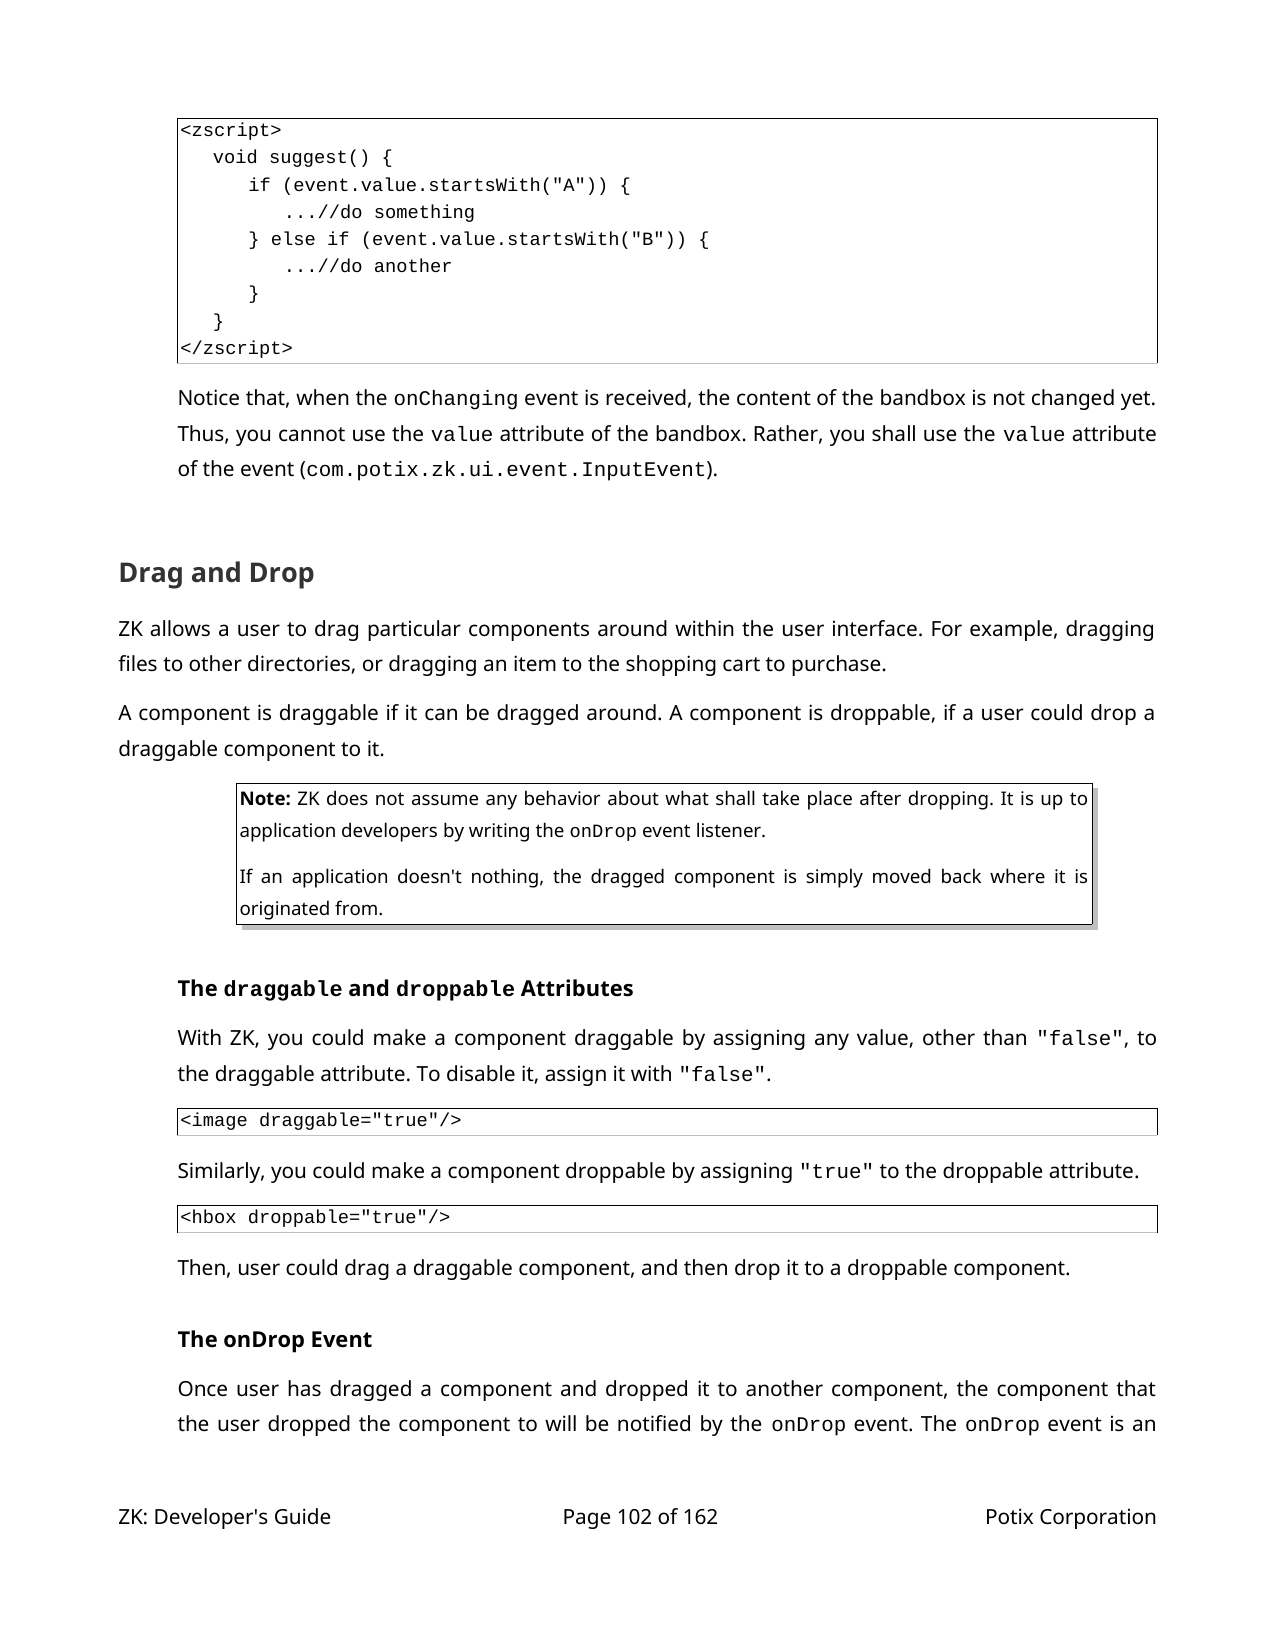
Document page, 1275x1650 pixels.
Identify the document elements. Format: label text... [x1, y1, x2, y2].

text Once user has dragged a component and dropped it to another component, the component that the user dropped the component to will be notified by the onDrop event. The onDrop event is an [177, 1374, 1157, 1438]
subtitle The onDrop Event [177, 1324, 1157, 1354]
subtitle Drag and Drop [118, 554, 1157, 591]
text ZK allows a user to drag particular components around within the user interface. For example, dragging files to other directories, or dragging an item to the shopping cart to purchase. [118, 614, 1157, 678]
subtitle The draggable and droppable Attributes [177, 973, 1157, 1003]
text If an application doesn't nothing, the dragged component is simply moved back where it is originated from. [237, 861, 1092, 924]
text if (event.value.startsWith("A")) { [178, 172, 1157, 197]
text ...//do another [178, 254, 1157, 278]
text Note: ZK does not assume any behavior about what shall take place after dropping. It is up to application developers by writing the onDrop event listener. [237, 784, 1092, 843]
text <zscript> [178, 119, 1157, 142]
text } [178, 308, 1157, 333]
text With ZK, you could make a component draggable by assigning any value, other than "false", to the draggable attribute. To disable it, assign it with "false". [177, 1023, 1157, 1087]
text <hbox droppable="true"/> [178, 1206, 1157, 1232]
text A component is draggable if it can be dragged around. A component is droppable, if a user could drop a draggable component to it. [118, 698, 1157, 762]
text void suggest() { [178, 145, 1157, 169]
text <image draggable="true"/> [178, 1109, 1157, 1135]
text Notice that, when the onChanging event is received, the content of the bandbox is not changed yet. Thus, you cannot use the value attribute of the bandbox. Rather, you shall use the value attribute of the event (com.potix.zk.ui.event.InputEvent). [177, 383, 1157, 483]
text } else if (event.value.startsWith("B")) { [178, 227, 1157, 251]
text </zscript> [178, 336, 1157, 363]
text ...//do something [178, 200, 1157, 224]
text Similarly, you could make a component droppable by assigning "true" to the droppable attribute. [177, 1156, 1157, 1184]
text Then, user could drag a draggable component, and then drop it to a droppable component. [177, 1253, 1157, 1281]
text } [178, 281, 1157, 306]
